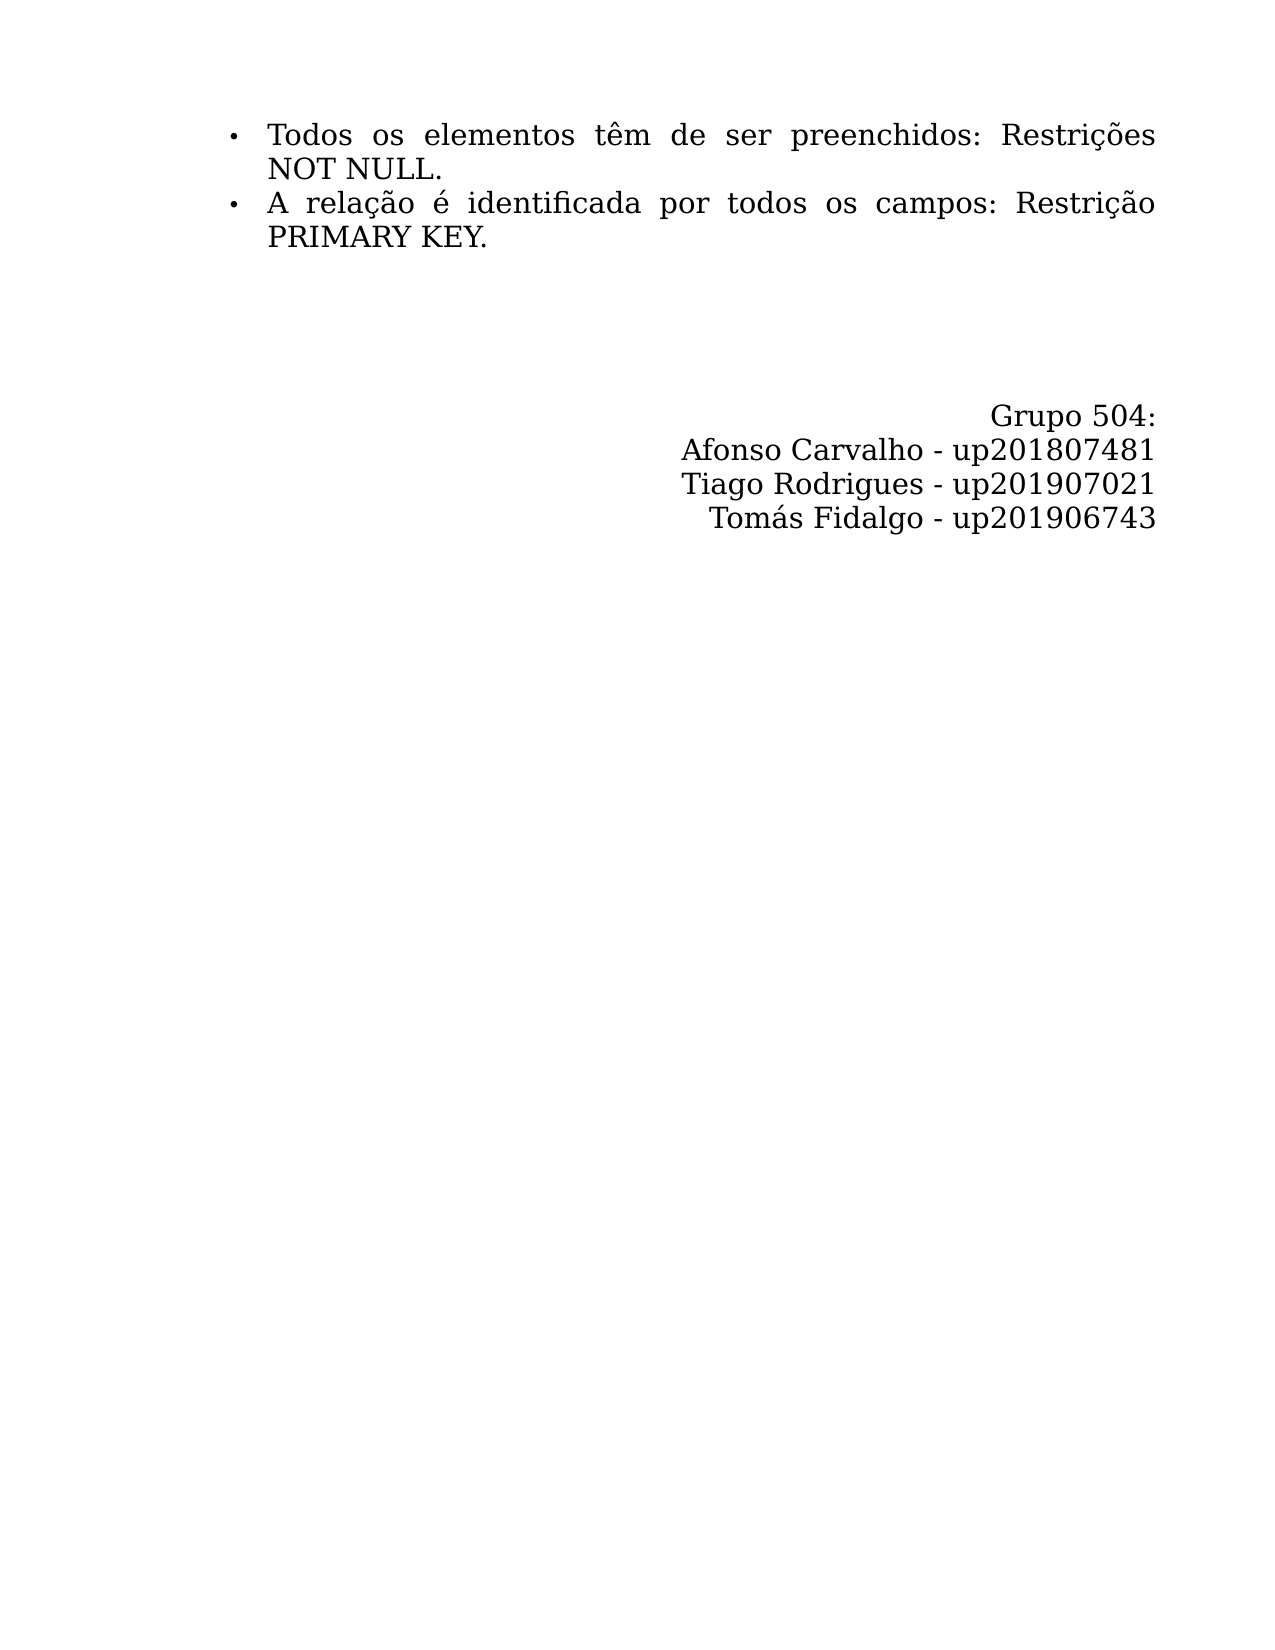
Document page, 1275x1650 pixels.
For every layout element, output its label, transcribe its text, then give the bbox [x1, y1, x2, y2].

text Tiago Rodrigues - up201907021 [118, 468, 1157, 502]
list Todos os elementos têm de ser preenchidos: Restrições NOT NULL. [229, 118, 1157, 186]
text Afonso Carvalho - up201807481 [118, 434, 1157, 468]
text Tomás Fidalgo - up201906743 [118, 502, 1157, 536]
text Grupo 504: [118, 400, 1157, 434]
list A relação é identificada por todos os campos: Restrição PRIMARY KEY. [229, 186, 1157, 254]
